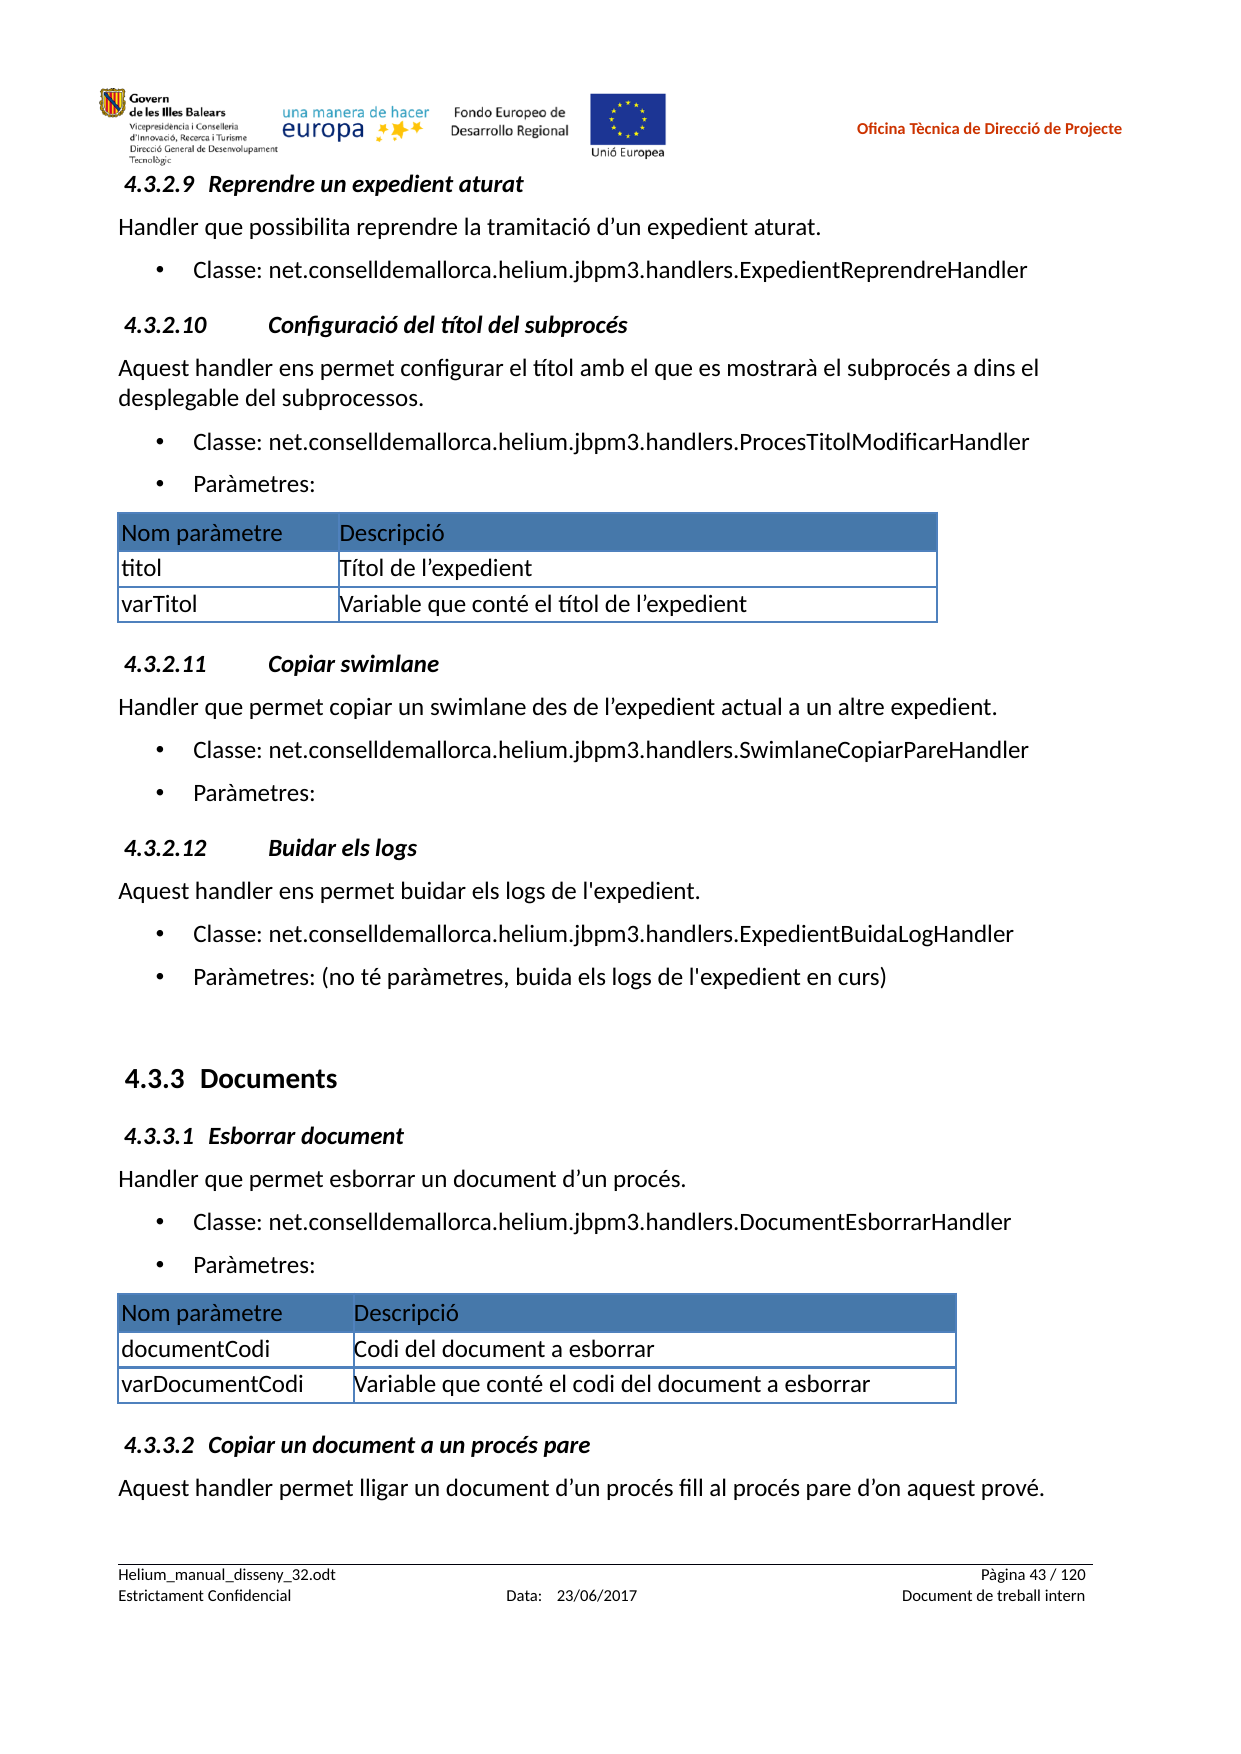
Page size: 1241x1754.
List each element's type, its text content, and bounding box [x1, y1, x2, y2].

subtitle Configuració del títol del subprocés [118, 309, 1122, 339]
text Aquest handler permet lligar un document d’un procés fill al procés pare d’on aquest prové. [118, 1472, 1122, 1502]
subtitle Buidar els logs [118, 833, 1122, 863]
picture [99, 87, 668, 166]
list Paràmetres: (no té paràmetres, buida els logs de l'expedient en curs) [156, 961, 1122, 992]
text Handler que permet copiar un swimlane des de l’expedient actual a un altre expedient. [118, 691, 1122, 722]
list Paràmetres: [156, 469, 1122, 499]
table_header Nom paràmetre [119, 1295, 353, 1331]
table_header Descripció [340, 514, 936, 550]
table_cell varDocumentCodi [119, 1369, 353, 1402]
table_cell Variable que conté el codi del document a esborrar [355, 1369, 955, 1402]
table_cell Variable que conté el títol de l’expedient [340, 588, 936, 621]
list Paràmetres: [156, 1249, 1122, 1280]
table_header Nom paràmetre [119, 514, 338, 550]
list Classe: net.conselldemallorca.helium.jbpm3.handlers.DocumentEsborrarHandler [156, 1206, 1122, 1237]
subtitle Copiar swimlane [118, 648, 1122, 678]
table_cell titol [119, 552, 338, 586]
table_cell Codi del document a esborrar [355, 1333, 955, 1366]
subtitle Esborrar document [118, 1121, 1122, 1151]
text Handler que permet esborrar un document d’un procés. [118, 1163, 1122, 1194]
list Paràmetres: [156, 777, 1122, 808]
subtitle Copiar un document a un procés pare [118, 1429, 1122, 1459]
list Classe: net.conselldemallorca.helium.jbpm3.handlers.ExpedientBuidaLogHandler [156, 918, 1122, 949]
table_cell varTitol [119, 588, 338, 621]
table_cell Títol de l’expedient [341, 553, 935, 585]
list Classe: net.conselldemallorca.helium.jbpm3.handlers.ProcesTitolModificarHandler [156, 426, 1122, 456]
list Classe: net.conselldemallorca.helium.jbpm3.handlers.ExpedientReprendreHandler [156, 254, 1122, 284]
table_cell documentCodi [119, 1333, 353, 1366]
subtitle Reprendre un expedient aturat [118, 168, 1122, 198]
subtitle Documents [118, 1060, 1122, 1096]
table_header Descripció [355, 1295, 955, 1331]
text Aquest handler ens permet configurar el títol amb el que es mostrarà el subprocés a dins el desplegable del subprocessos. [118, 352, 1122, 413]
list Classe: net.conselldemallorca.helium.jbpm3.handlers.SwimlaneCopiarPareHandler [156, 734, 1122, 764]
text Aquest handler ens permet buidar els logs de l'expedient. [118, 875, 1122, 906]
text Handler que possibilita reprendre la tramitació d’un expedient aturat. [118, 211, 1122, 241]
